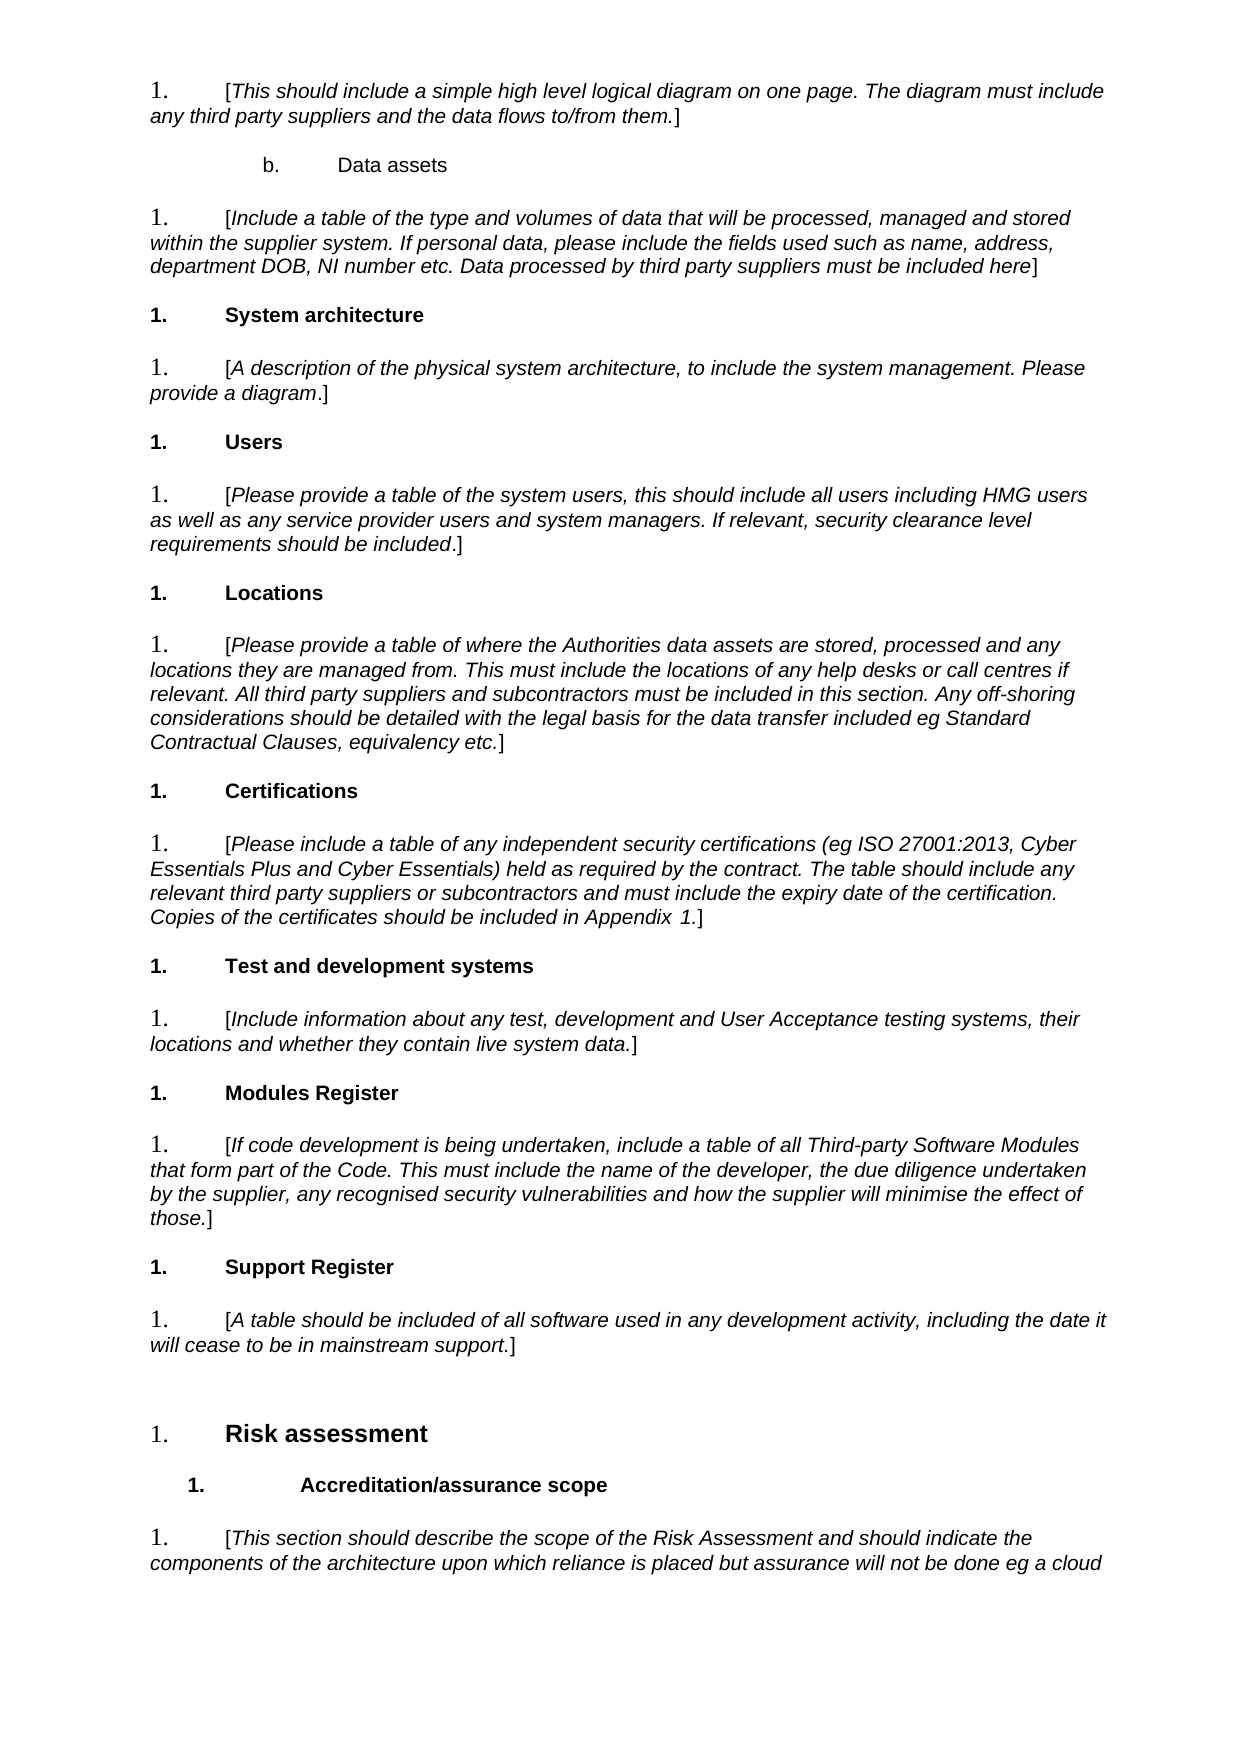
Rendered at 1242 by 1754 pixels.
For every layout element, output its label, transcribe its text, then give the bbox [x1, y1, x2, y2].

list Accreditation/assurance scope [187, 1473, 1111, 1497]
list Test and development systems [150, 954, 1111, 978]
list [Please provide a table of where the Authorities data assets are stored, processed and any locations they are managed from. This must include the locations of any help desks or call centres if relevant. All third party suppliers and subcontractors must be included in this section. Any off-shoring considerations should be detailed with the legal basis for the data transfer included eg Standard Contractual Clauses, equivalency etc.] [150, 629, 1111, 754]
list Modules Register [150, 1080, 1111, 1104]
list [Include information about any test, development and User Acceptance testing systems, their locations and whether they contain live system data.] [150, 1003, 1111, 1055]
list [Please include a table of any independent security certifications (eg ISO 27001:2013, Cyber Essentials Plus and Cyber Essentials) held as required by the contract. The table should include any relevant third party suppliers or subcontractors and must include the expiry date of the certification. Copies of the certificates should be included in Appendix 1.] [150, 828, 1111, 929]
list [If code development is being undertaken, include a table of all Third-party Software Modules that form part of the Code. This must include the name of the developer, the due diligence undertaken by the supplier, any recognised security vulnerabilities and how the supplier will minimise the effect of those.] [150, 1129, 1111, 1230]
list [A table should be included of all software used in any development activity, including the date it will cease to be in mainstream support.] [150, 1304, 1111, 1357]
list Support Register [150, 1255, 1111, 1279]
list [This should include a simple high level logical diagram on one page. The diagram must include any third party suppliers and the data flows to/from them.] [150, 75, 1111, 128]
list [This section should describe the scope of the Risk Assessment and should indicate the components of the architecture upon which reliance is placed but assurance will not be done eg a cloud [150, 1522, 1111, 1575]
list [Include a table of the type and volumes of data that will be processed, managed and stored within the supplier system. If personal data, please include the fields used such as name, address, department DOB, NI number etc. Data processed by third party suppliers must be included here] [150, 202, 1111, 278]
list System architecture [150, 303, 1111, 327]
list [A description of the physical system architecture, to include the system management. Please provide a diagram.] [150, 352, 1111, 405]
list Users [150, 430, 1111, 454]
list Certifications [150, 779, 1111, 803]
list [Please provide a table of the system users, this should include all users including HMG users as well as any service provider users and system managers. If relevant, security clearance level requirements should be included.] [150, 479, 1111, 556]
list Risk assessment [150, 1419, 1111, 1448]
list Data assets [262, 153, 1111, 177]
list Locations [150, 581, 1111, 604]
